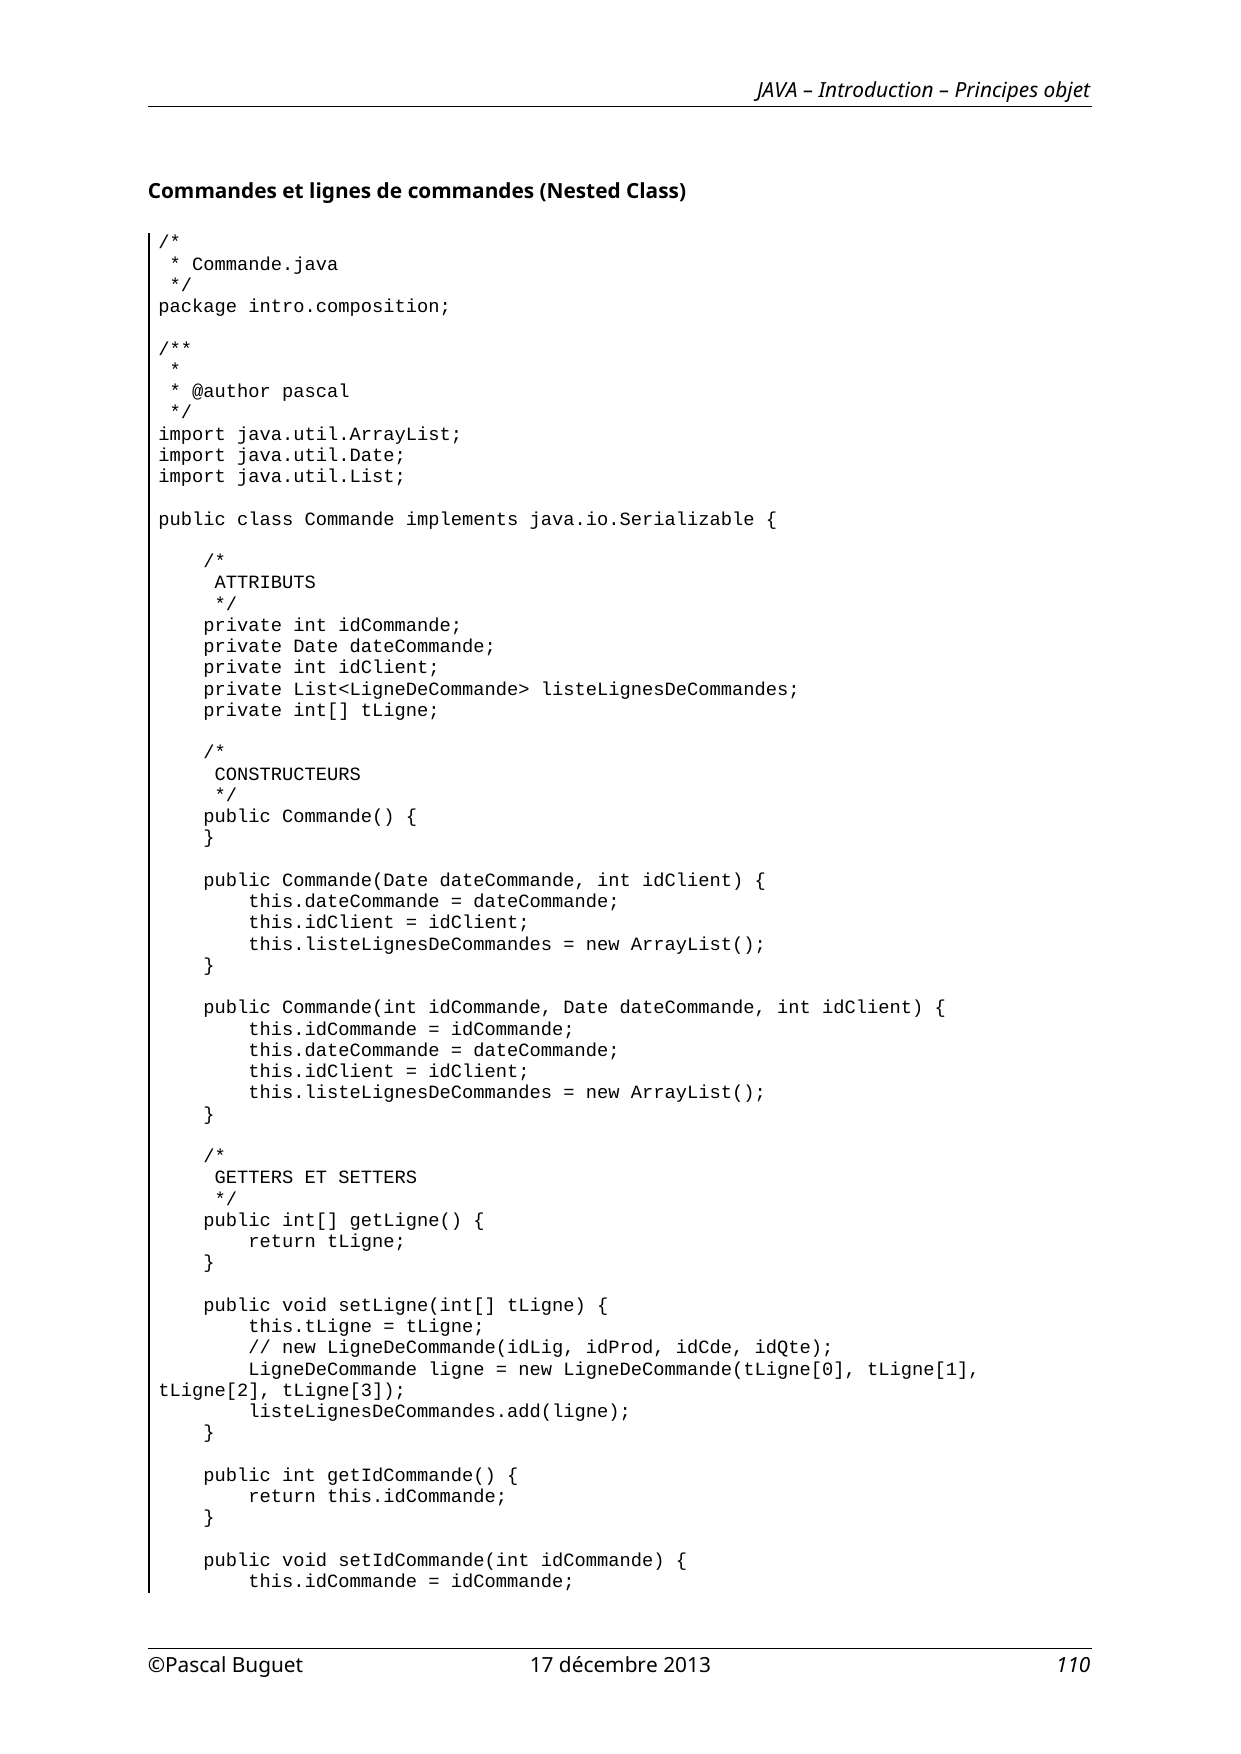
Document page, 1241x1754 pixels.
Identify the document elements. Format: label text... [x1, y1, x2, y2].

text * @author pascal [150, 382, 1092, 403]
text public void setLigne(int[] tLigne) { [150, 1296, 1092, 1317]
text } [150, 1423, 1092, 1444]
text private int[] tLigne; [150, 701, 1092, 722]
text /** [150, 339, 1092, 361]
text public int[] getLigne() { [150, 1211, 1092, 1232]
text * Commande.java [150, 254, 1092, 276]
text this.idCommande = idCommande; [150, 1572, 1092, 1593]
text * [150, 361, 1092, 382]
text */ [150, 276, 1092, 297]
text /* [150, 552, 1092, 573]
text this.dateCommande = dateCommande; [150, 892, 1092, 913]
text this.listeLignesDeCommandes = new ArrayList(); [150, 934, 1092, 956]
text Commandes et lignes de commandes (Nested Class) [148, 176, 1092, 204]
text package intro.composition; [150, 297, 1092, 318]
text import java.util.List; [150, 467, 1092, 488]
text this.dateCommande = dateCommande; [150, 1041, 1092, 1062]
text listeLignesDeCommandes.add(ligne); [150, 1402, 1092, 1423]
text */ [150, 1189, 1092, 1211]
text } [150, 956, 1092, 977]
text /* [150, 743, 1092, 764]
text */ [150, 594, 1092, 616]
text private Date dateCommande; [150, 637, 1092, 658]
text } [150, 1253, 1092, 1274]
text public Commande(int idCommande, Date dateCommande, int idClient) { [150, 998, 1092, 1019]
text import java.util.ArrayList; [150, 424, 1092, 446]
text GETTERS ET SETTERS [150, 1168, 1092, 1189]
text } [150, 1508, 1092, 1529]
text // new LigneDeCommande(idLig, idProd, idCde, idQte); [150, 1338, 1092, 1359]
text private List<LigneDeCommande> listeLignesDeCommandes; [150, 679, 1092, 701]
text this.listeLignesDeCommandes = new ArrayList(); [150, 1083, 1092, 1104]
text import java.util.Date; [150, 446, 1092, 467]
text } [150, 828, 1092, 849]
text /* [150, 1147, 1092, 1168]
text public void setIdCommande(int idCommande) { [150, 1551, 1092, 1572]
text */ [150, 403, 1092, 424]
text LigneDeCommande ligne = new LigneDeCommande(tLigne[0], tLigne[1], tLigne[2], tLigne[3]); [150, 1359, 1092, 1402]
text public class Commande implements java.io.Serializable { [150, 509, 1092, 531]
text this.tLigne = tLigne; [150, 1317, 1092, 1338]
text this.idClient = idClient; [150, 913, 1092, 934]
text public Commande() { [150, 807, 1092, 828]
text */ [150, 786, 1092, 807]
text this.idCommande = idCommande; [150, 1019, 1092, 1041]
text private int idClient; [150, 658, 1092, 679]
text /* [150, 233, 1092, 254]
text ATTRIBUTS [150, 573, 1092, 594]
text private int idCommande; [150, 616, 1092, 637]
text CONSTRUCTEURS [150, 764, 1092, 786]
text public int getIdCommande() { [150, 1466, 1092, 1487]
text public Commande(Date dateCommande, int idClient) { [150, 871, 1092, 892]
text return this.idCommande; [150, 1487, 1092, 1508]
text return tLigne; [150, 1232, 1092, 1253]
text this.idClient = idClient; [150, 1062, 1092, 1083]
text } [150, 1104, 1092, 1126]
